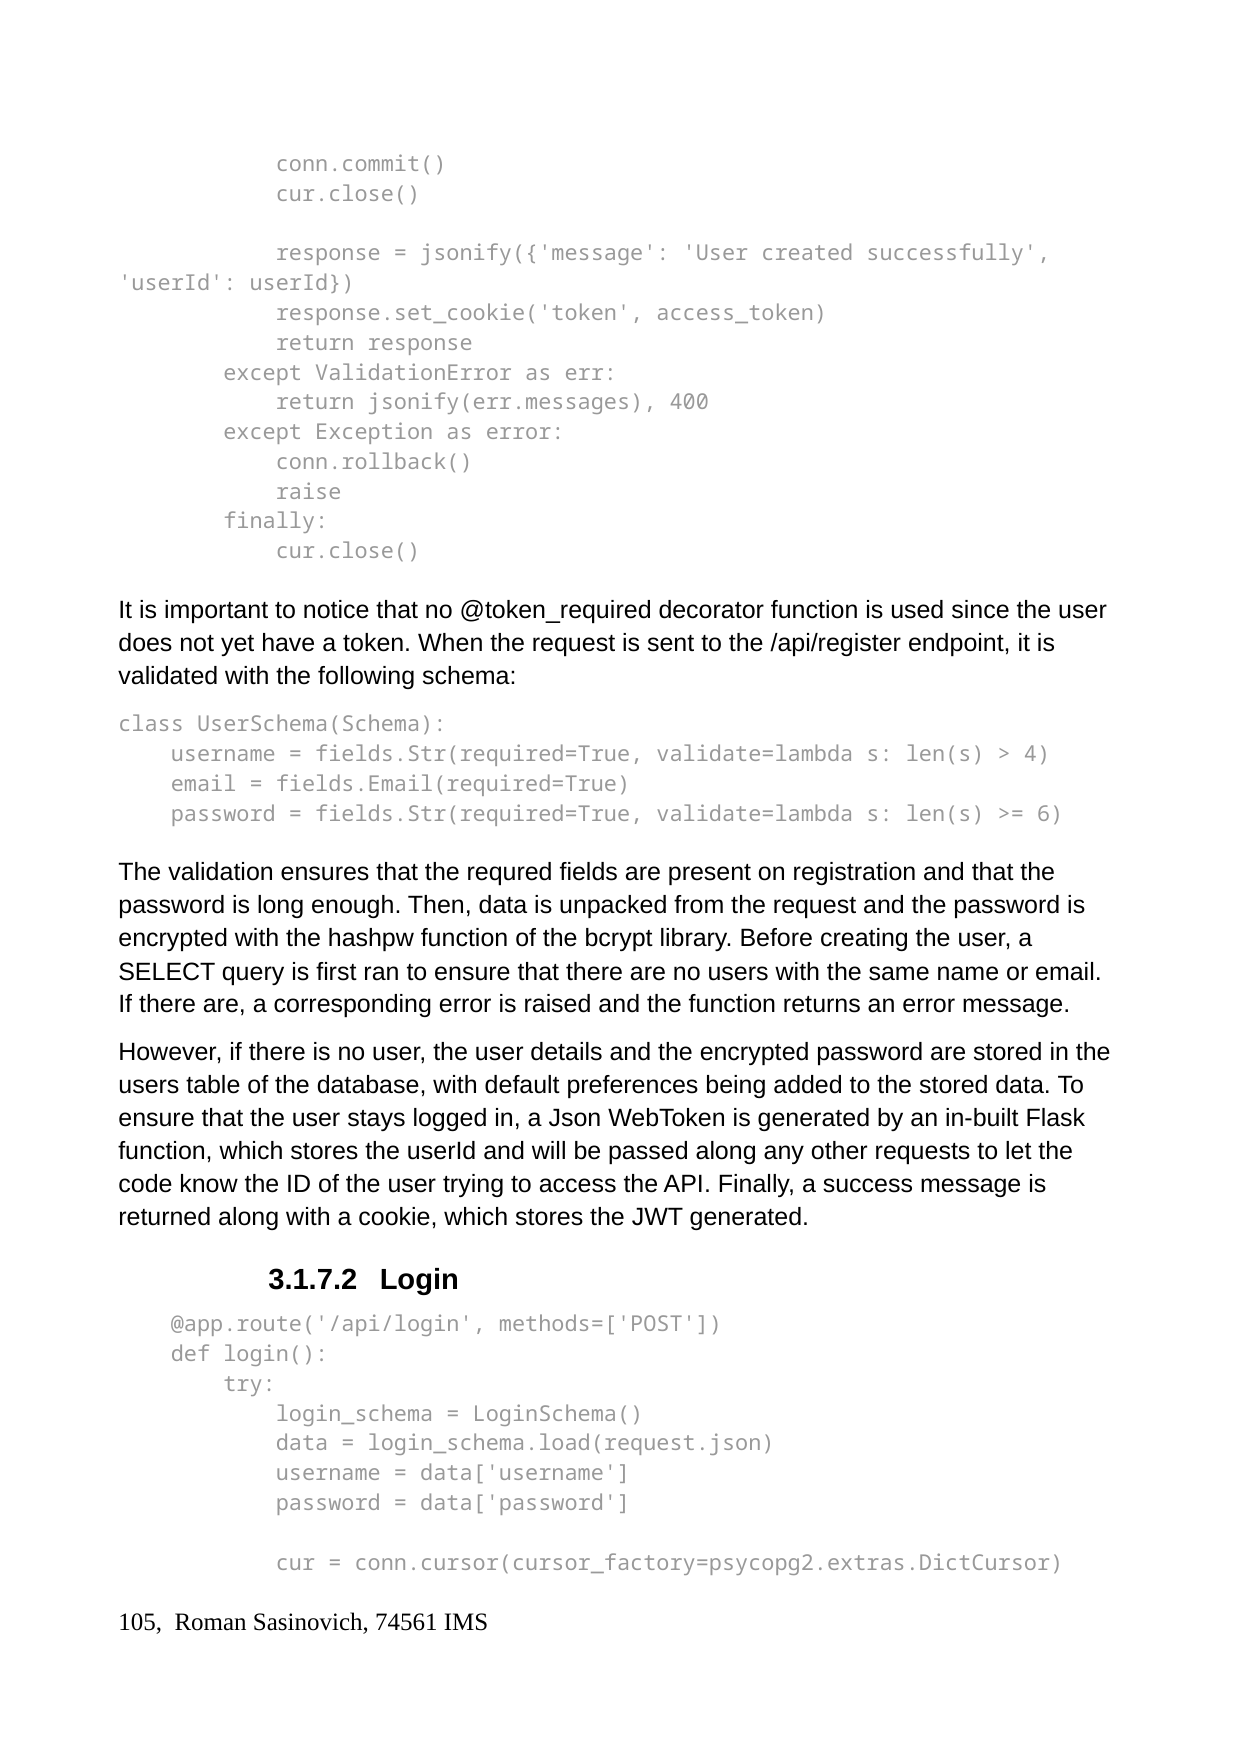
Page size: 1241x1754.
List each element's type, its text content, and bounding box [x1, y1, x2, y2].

text except Exception as error: [118, 416, 1122, 446]
text return response [118, 327, 1122, 356]
text username = fields.Str(required=True, validate=lambda s: len(s) > 4) [118, 738, 1122, 768]
text data = login_schema.load(request.json) [118, 1427, 1122, 1457]
text @app.route('/api/login', methods=['POST']) [118, 1308, 1122, 1338]
text The validation ensures that the requred fields are present on registration and that the password is long enough. Then, data is unpacked from the request and the password is encrypted with the hashpw function of the bcrypt library. Before creating the user, a SELECT query is first ran to ensure that there are no users with the same name or email. If there are, a corresponding error is raised and the function returns an error message. [118, 857, 1122, 1018]
text finally: [118, 505, 1122, 535]
text def login(): [118, 1338, 1122, 1368]
text password = data['password'] [118, 1487, 1122, 1517]
text login_schema = LoginSchema() [118, 1397, 1122, 1427]
text except ValidationError as err: [118, 356, 1122, 386]
text email = fields.Email(required=True) [118, 768, 1122, 798]
text username = data['username'] [118, 1457, 1122, 1487]
text However, if there is no user, the user details and the encrypted password are stored in the users table of the database, with default preferences being added to the stored data. To ensure that the user stays logged in, a Json WebToken is generated by an in-built Flask function, which stores the userId and will be passed along any other requests to let the code know the ID of the user trying to access the API. Finally, a success message is returned along with a cookie, which stores the JWT generated. [118, 1037, 1122, 1231]
text It is important to notice that no @token_required decorator function is used since the user does not yet have a token. When the request is sent to the /api/register endpoint, it is validated with the following schema: [118, 595, 1122, 689]
text password = fields.Str(required=True, validate=lambda s: len(s) >= 6) [118, 798, 1122, 828]
text return jsonify(err.messages), 400 [118, 386, 1122, 416]
text try: [118, 1368, 1122, 1397]
text cur = conn.cursor(cursor_factory=psycopg2.extras.DictCursor) [118, 1546, 1122, 1576]
text response = jsonify({'message': 'User created successfully', 'userId': userId}) [118, 237, 1122, 297]
text raise [118, 476, 1122, 505]
text response.set_cookie('token', access_token) [118, 297, 1122, 327]
text cur.close() [118, 178, 1122, 207]
text conn.commit() [118, 148, 1122, 178]
text conn.rollback() [118, 446, 1122, 476]
text class UserSchema(Schema): [118, 708, 1122, 738]
subtitle Login [268, 1262, 1122, 1296]
text cur.close() [118, 535, 1122, 565]
